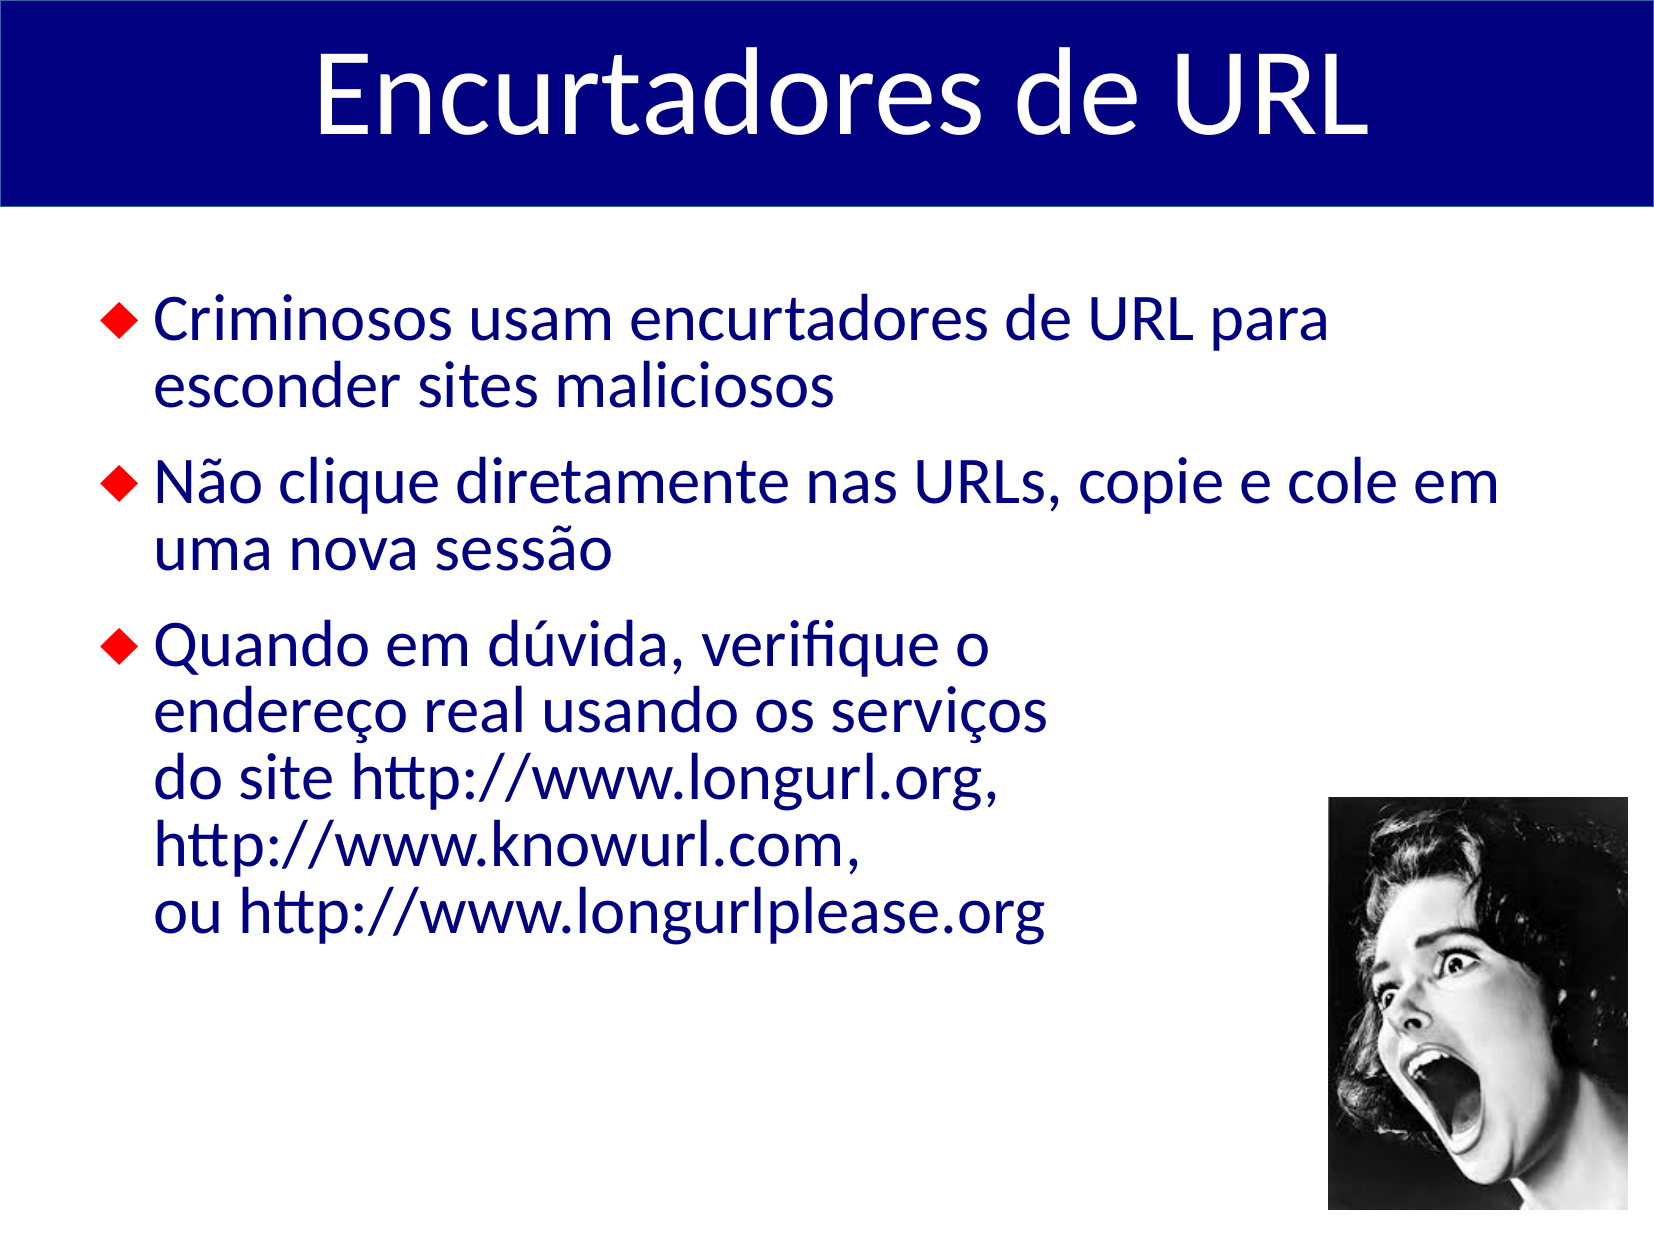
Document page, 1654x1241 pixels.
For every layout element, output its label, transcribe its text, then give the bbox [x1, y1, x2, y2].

list Criminosos usam encurtadores de URL para esconder sites maliciosos Não clique diretamente nas URLs, copie e cole em uma nova sessão Quando em dúvida, verifique o endereço real usando os serviços do site http://www.longurl.org, http://www.knowurl.com, ou http://www.longurlplease.org [82, 290, 1571, 1109]
title Encurtadores de URL [0, 0, 1654, 207]
picture [1328, 797, 1628, 1210]
